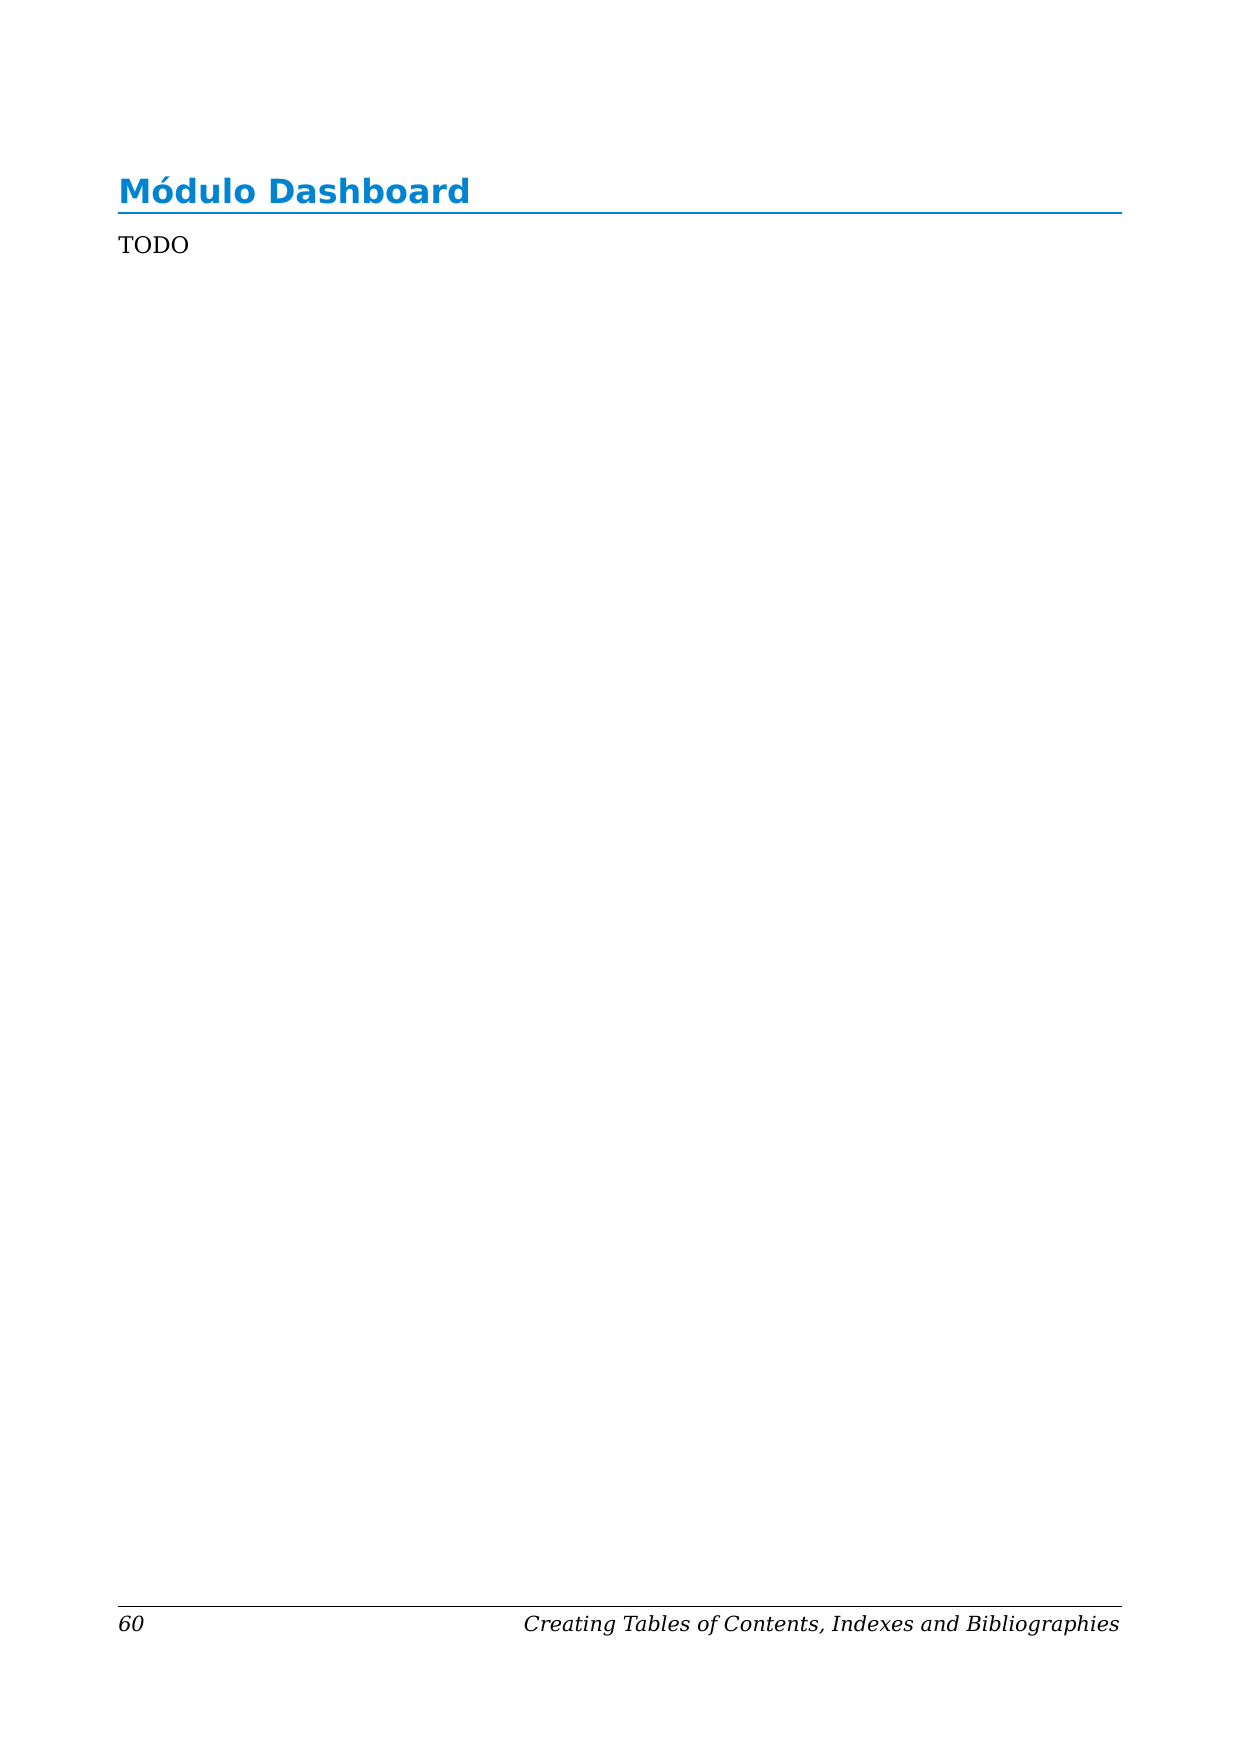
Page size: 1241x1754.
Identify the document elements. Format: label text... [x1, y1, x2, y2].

subtitle Módulo Dashboard [118, 173, 1122, 212]
text TODO [118, 232, 1122, 259]
